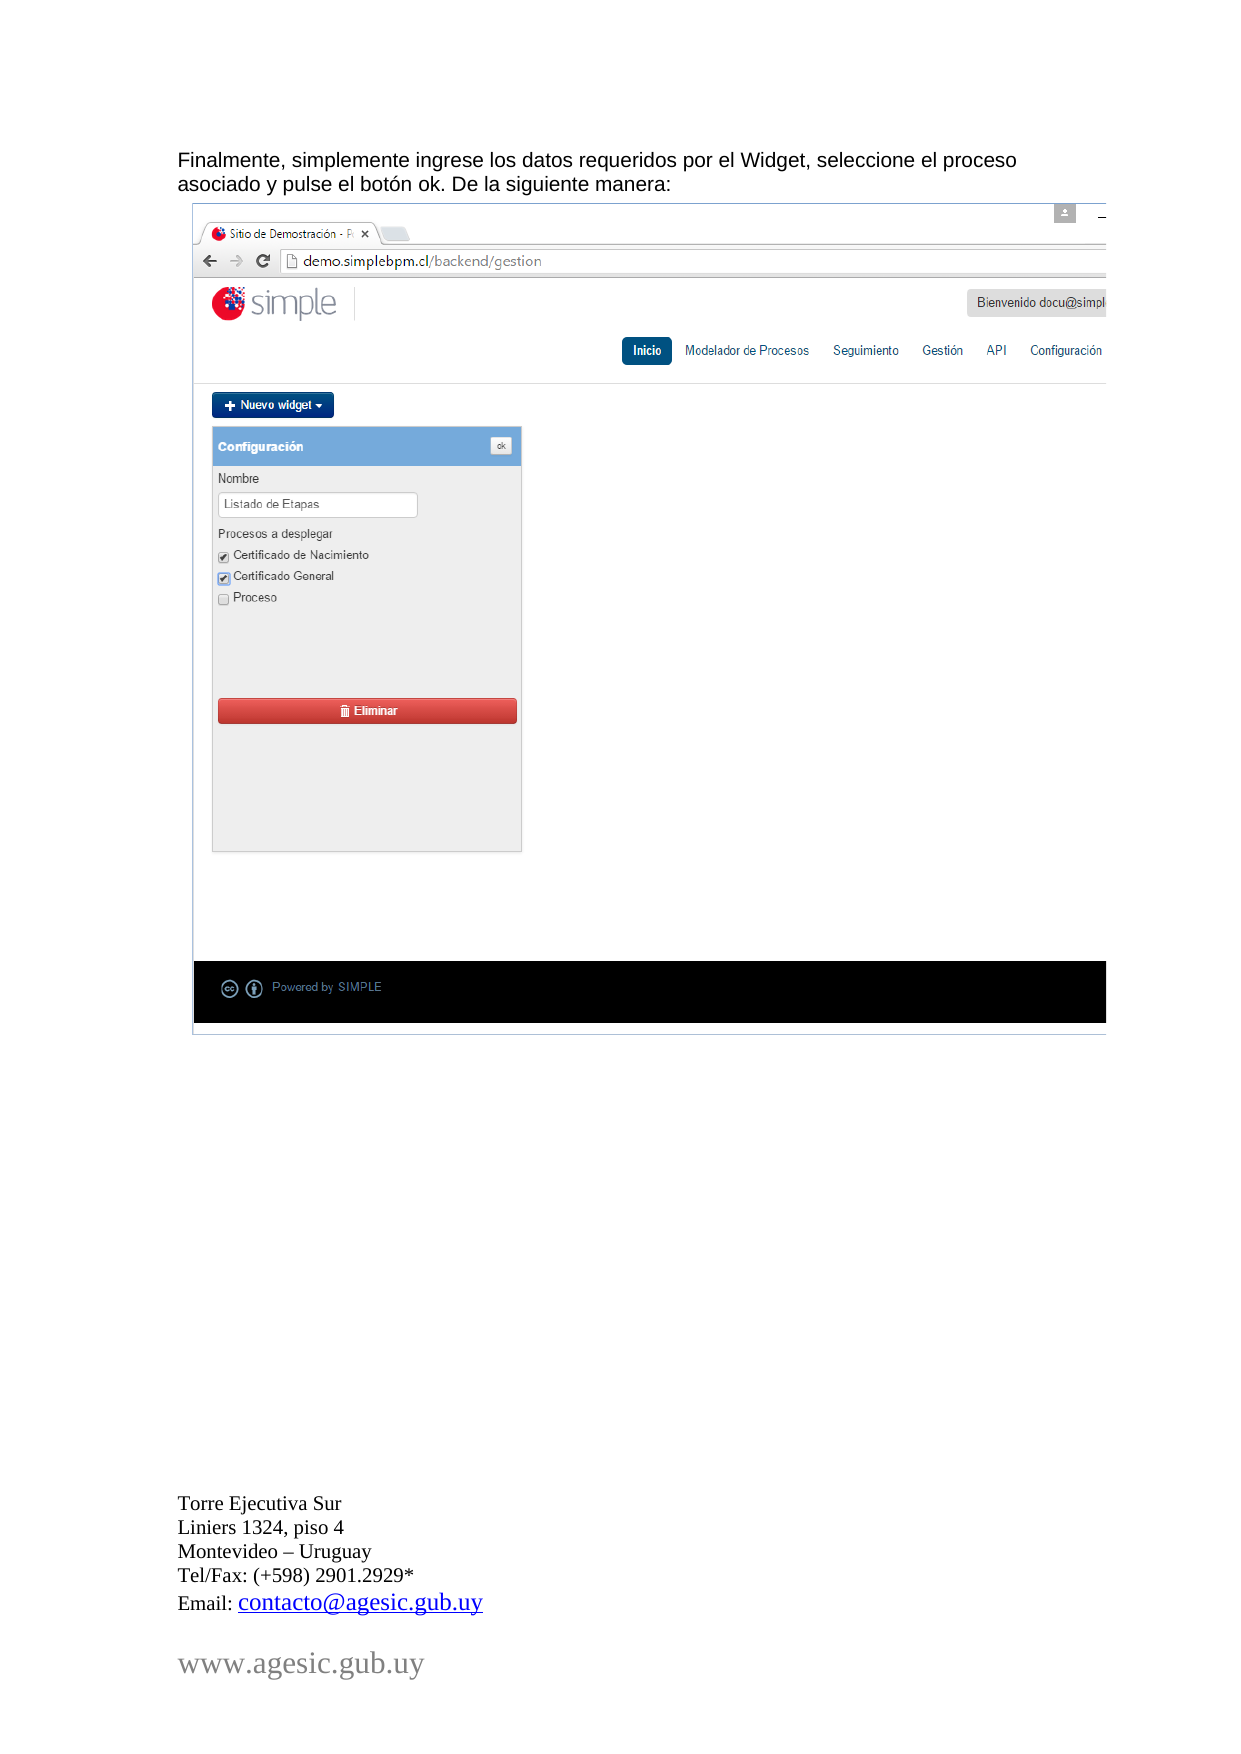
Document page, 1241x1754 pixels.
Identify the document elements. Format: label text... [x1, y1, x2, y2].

picture [192, 203, 1107, 1035]
text Finalmente, simplemente ingrese los datos requeridos por el Widget, seleccione el proceso asociado y pulse el botón ok. De la siguiente manera: [177, 148, 1063, 196]
